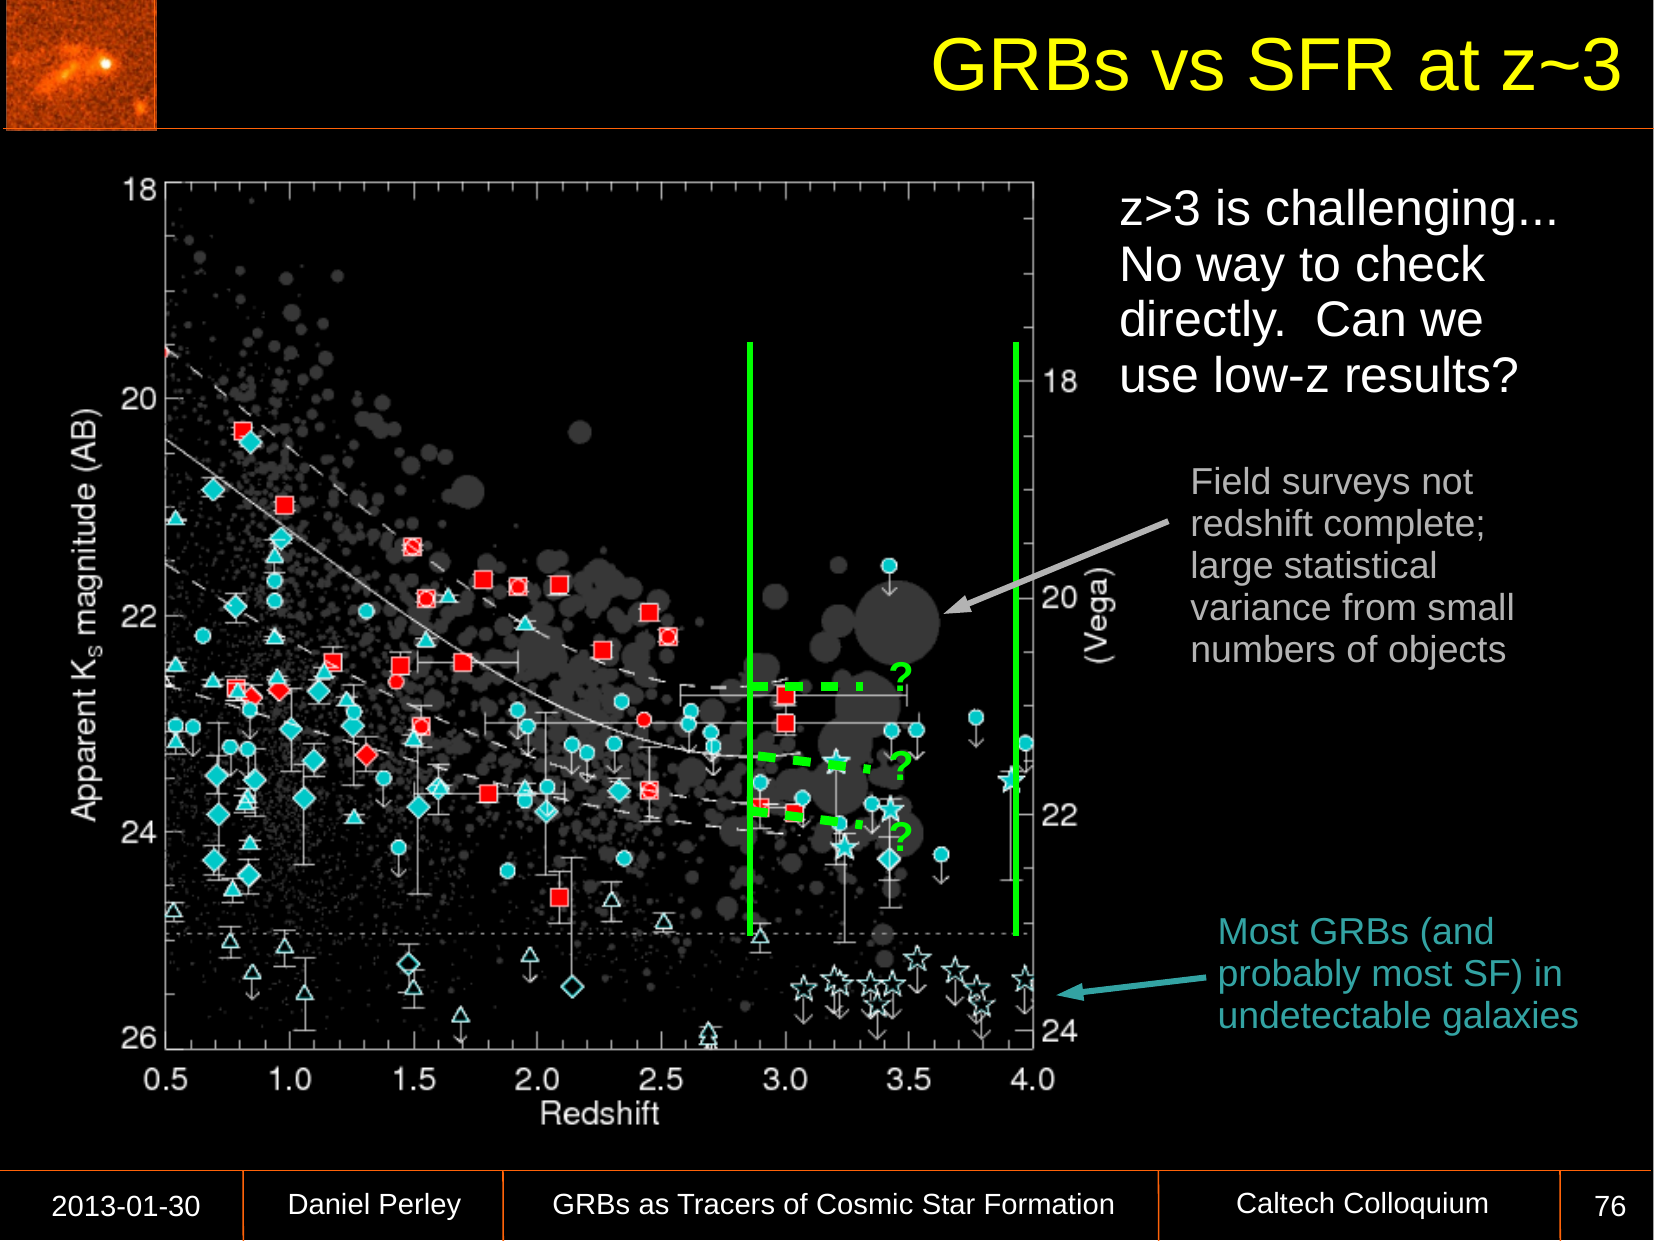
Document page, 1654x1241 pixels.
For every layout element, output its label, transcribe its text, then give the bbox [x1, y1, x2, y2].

picture [49, 168, 1126, 1137]
text_box Field surveys not redshift complete; large statistical variance from small numbers of objects [1172, 450, 1586, 682]
title GRBs vs SFR at z~3 [187, 21, 1624, 108]
text_box z>3 is challenging... No way to check directly. Can we use low-z results? [1101, 169, 1589, 414]
text_box ? [870, 802, 946, 871]
text_box ? [870, 731, 946, 800]
text_box Most GRBs (and probably most SF) in undetectable galaxies [1200, 900, 1651, 1047]
text_box ? [870, 643, 946, 711]
picture [7, 0, 154, 128]
